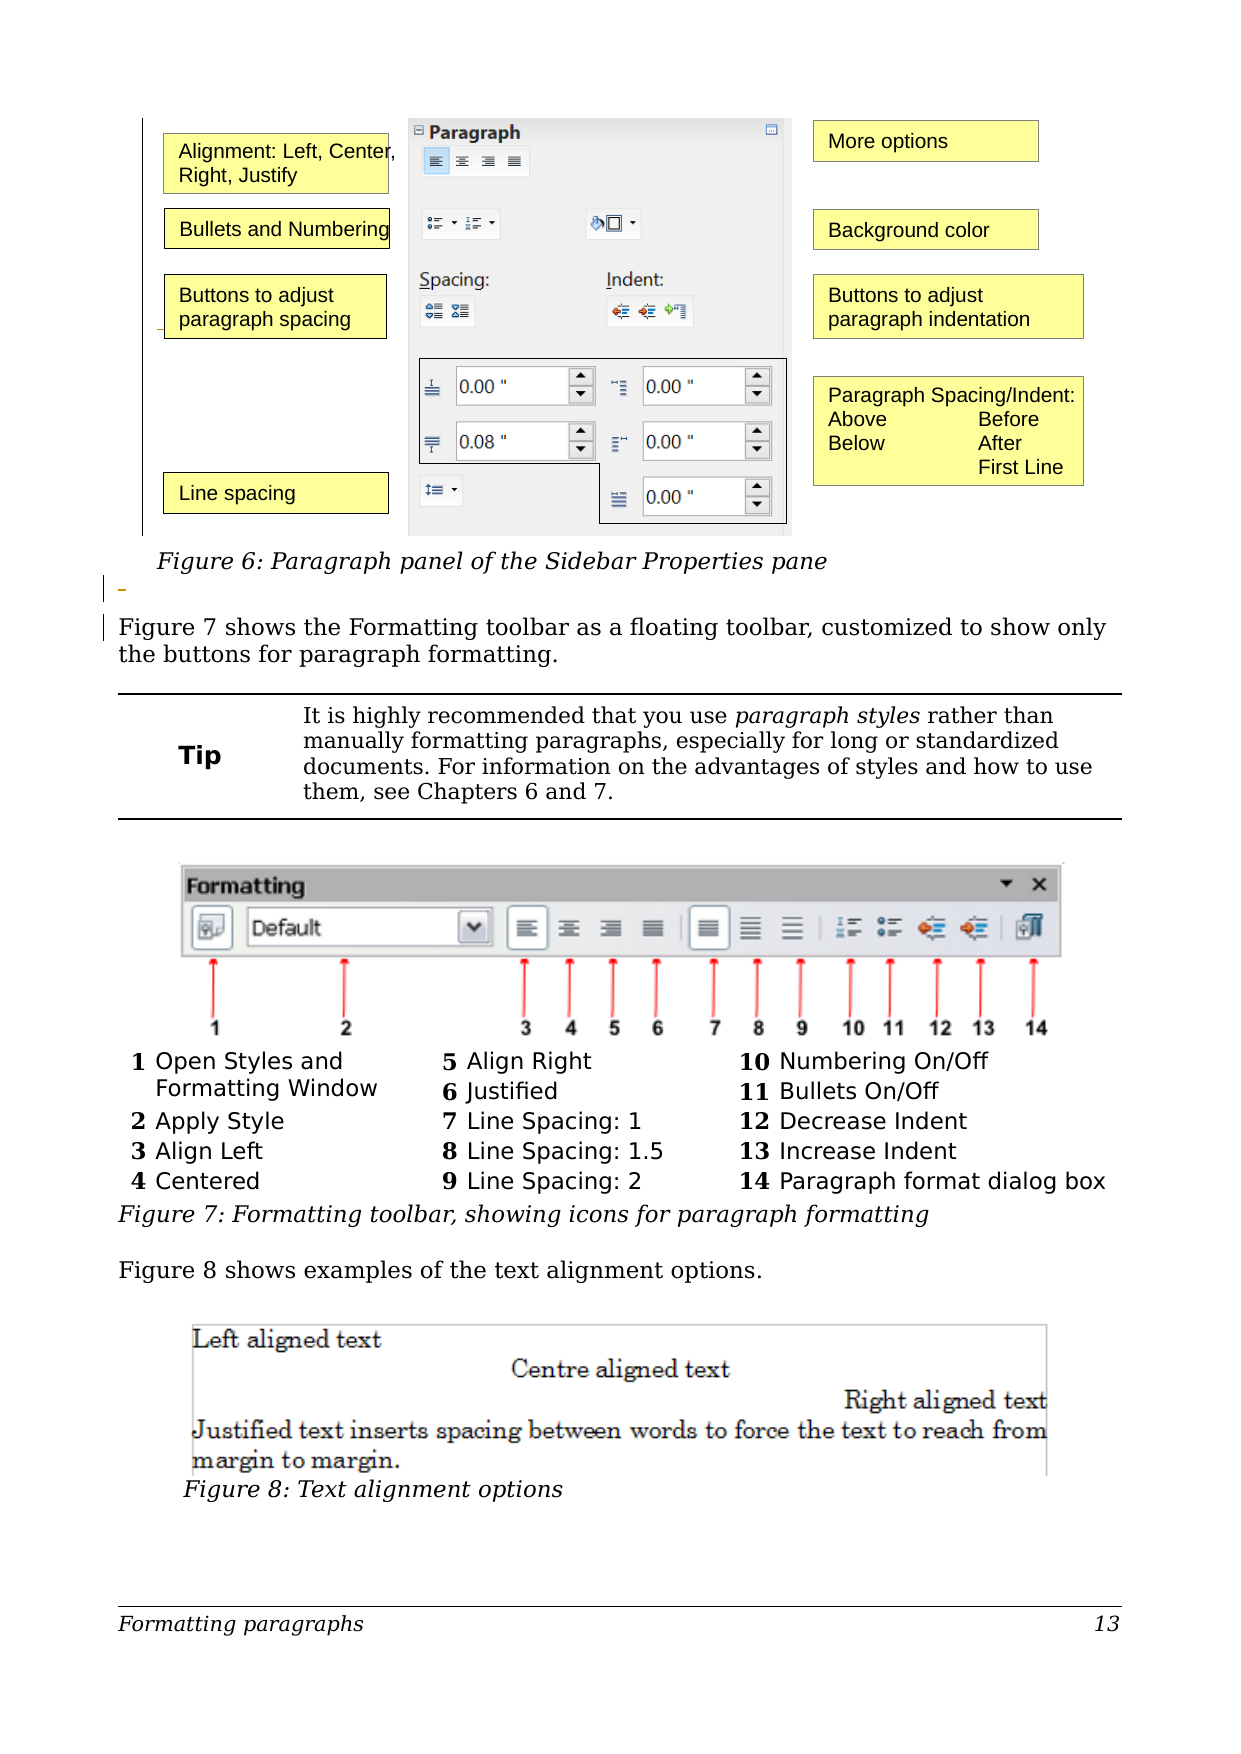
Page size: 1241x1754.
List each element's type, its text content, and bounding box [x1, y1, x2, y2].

table_header Tip [118, 695, 281, 818]
text Figure 7 shows the Formatting toolbar as a floating toolbar, customized to show only the buttons for paragraph formatting. [118, 614, 1122, 667]
table_cell 7 [416, 1105, 461, 1135]
picture [178, 862, 1065, 1039]
table_cell Justified [461, 1075, 723, 1105]
table_cell 13 [723, 1135, 773, 1165]
table_cell Line Spacing: 2 [461, 1165, 723, 1195]
table_cell Increase Indent [773, 1135, 1125, 1165]
table_cell 8 [416, 1135, 461, 1165]
table_cell Bullets On/Off [773, 1075, 1125, 1105]
text Figure 6: Paragraph panel of the Sidebar Properties pane [157, 548, 1083, 575]
text Figure 7: Formatting toolbar, showing icons for paragraph formatting [118, 1201, 1125, 1227]
table_cell Apply Style [149, 1105, 416, 1135]
picture [183, 1315, 1057, 1476]
table_cell Paragraph format dialog box [773, 1165, 1125, 1195]
table_cell Line Spacing: 1.5 [461, 1135, 723, 1165]
table_header Align Right [461, 1045, 723, 1075]
table_header Open Styles and Formatting Window [149, 1045, 416, 1105]
table_cell 9 [416, 1165, 461, 1195]
table_cell 2 [118, 1105, 149, 1135]
table_cell 3 [118, 1135, 149, 1165]
table_cell 14 [723, 1165, 773, 1195]
table_cell 4 [118, 1165, 149, 1195]
table_header 5 [416, 1045, 461, 1075]
table_cell Line Spacing: 1 [461, 1105, 723, 1135]
table_cell 12 [723, 1105, 773, 1135]
table_cell Decrease Indent [773, 1105, 1125, 1135]
text Figure 8 shows examples of the text alignment options. [118, 1258, 1122, 1284]
table_cell 6 [416, 1075, 461, 1105]
table_header 10 [723, 1045, 773, 1075]
picture [408, 118, 792, 536]
table_header 1 [118, 1045, 149, 1075]
table_cell 11 [723, 1075, 773, 1105]
text Figure 8: Text alignment options [183, 1476, 1057, 1503]
table_header Numbering On/Off [773, 1045, 1125, 1075]
table_header It is highly recommended that you use paragraph styles rather than manually formatting paragraphs, especially for long or standardized documents. For information on the advantages of styles and how to use them, see Chapters 6 and 7. [281, 695, 1122, 818]
table_cell [118, 1075, 149, 1105]
table_cell Centered [149, 1165, 416, 1195]
table_cell Align Left [149, 1135, 416, 1165]
